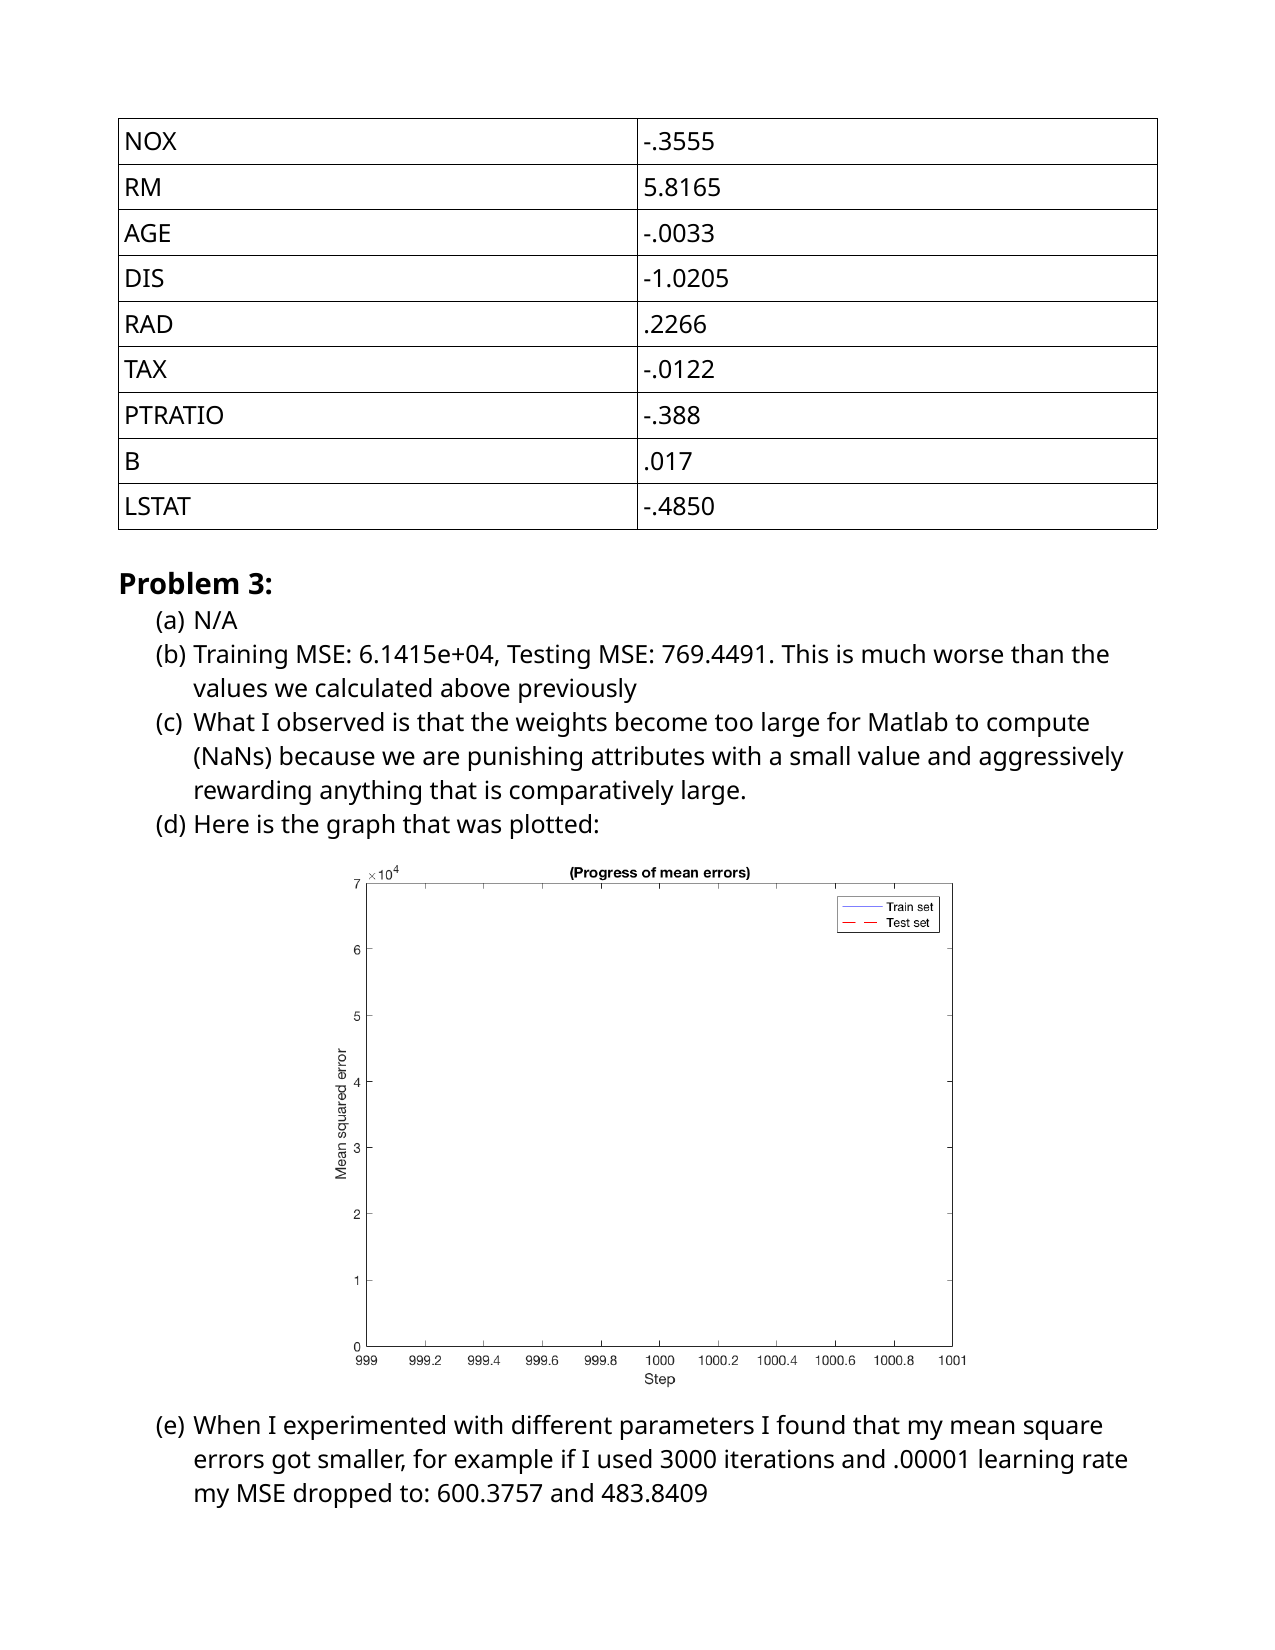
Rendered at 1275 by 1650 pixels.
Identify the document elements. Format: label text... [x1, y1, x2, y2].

table_cell 5.8165 [638, 165, 1157, 209]
table_cell -1.0205 [638, 256, 1157, 301]
table_cell DIS [119, 256, 637, 301]
picture [268, 841, 1024, 1408]
table_cell PTRATIO [119, 393, 637, 437]
table_cell -.4850 [638, 484, 1157, 529]
list Training MSE: 6.1415e+04, Testing MSE: 769.4491. This is much worse than the values we calculated above previously [156, 637, 1157, 705]
table_cell -.0033 [638, 210, 1157, 255]
table_cell RM [119, 165, 637, 209]
list When I experimented with different parameters I found that my mean square errors got smaller, for example if I used 3000 iterations and .00001 learning rate my MSE dropped to: 600.3757 and 483.8409 [156, 1407, 1157, 1509]
table_cell LSTAT [119, 484, 637, 529]
table_cell .017 [638, 439, 1157, 483]
text Problem 3: [118, 563, 1157, 603]
table_cell .2266 [638, 302, 1157, 346]
table_cell TAX [119, 347, 637, 392]
table_cell -.0122 [638, 347, 1157, 392]
table_cell NOX [119, 119, 637, 164]
list N/A [156, 603, 1157, 637]
table_cell B [119, 439, 637, 483]
list Here is the graph that was plotted: [156, 807, 1157, 841]
table_cell -.3555 [638, 119, 1157, 164]
table_cell AGE [119, 210, 637, 255]
list What I observed is that the weights become too large for Matlab to compute (NaNs) because we are punishing attributes with a small value and aggressively rewarding anything that is comparatively large. [156, 705, 1157, 807]
table_cell RAD [119, 302, 637, 346]
table_cell -.388 [638, 393, 1157, 437]
